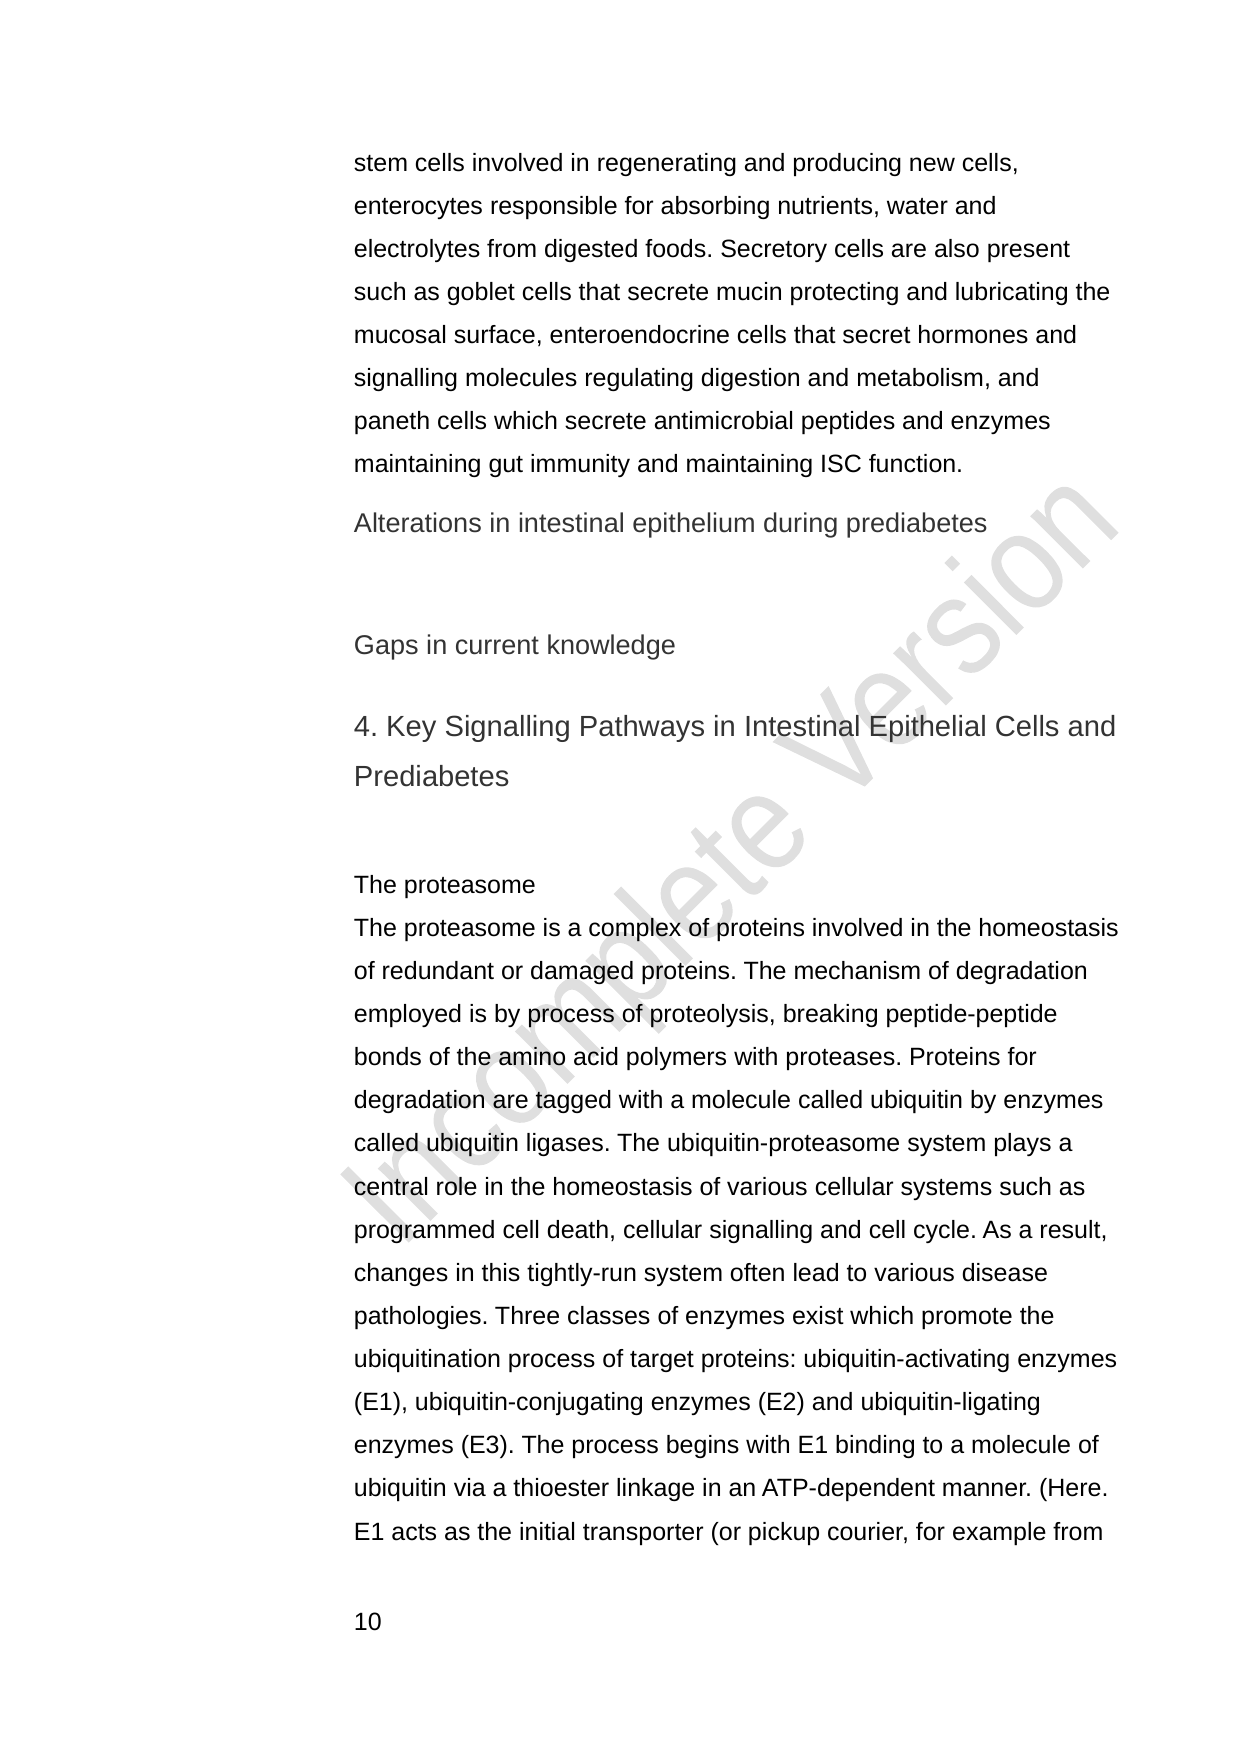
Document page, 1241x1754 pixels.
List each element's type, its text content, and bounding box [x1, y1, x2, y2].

subtitle [1051, 507, 1107, 538]
subtitle 4. Key Signalling Pathways in Intestinal Epithelial Cells and Prediabetes [354, 709, 1122, 793]
subtitle Alterations in intestinal epithelium during prediabetes [354, 507, 1051, 538]
text The proteasome [354, 870, 674, 898]
text The proteasome is a complex of proteins involved in the homeostasis of redundant or damaged proteins. The mechanism of degradation employed is by process of proteolysis, breaking peptide-peptide bonds of the amino acid polymers with proteases. Proteins for degradation are tagged with a molecule called ubiquitin by enzymes called ubiquitin ligases. The ubiquitin-proteasome system plays a central role in the homeostasis of various cellular systems such as programmed cell death, cellular signalling and cell cycle. As a result, changes in this tightly-run system often lead to various disease pathologies. Three classes of enzymes exist which promote the ubiquitination process of target proteins: ubiquitin-activating enzymes (E1), ubiquitin-conjugating enzymes (E2) and ubiquitin-ligating enzymes (E3). The process begins with E1 binding to a molecule of ubiquitin via a thioester linkage in an ATP-dependent manner. (Here. E1 acts as the initial transporter (or pickup courier, for example from [354, 913, 1122, 1545]
text stem cells involved in regenerating and producing new cells, enterocytes responsible for absorbing nutrients, water and electrolytes from digested foods. Secretory cells are also present such as goblet cells that secrete mucin protecting and lubricating the mucosal surface, enteroendocrine cells that secret hormones and signalling molecules regulating digestion and metabolism, and paneth cells which secrete antimicrobial peptides and enzymes maintaining gut immunity and maintaining ISC function. [354, 148, 1122, 478]
text [671, 878, 702, 898]
subtitle [994, 629, 1122, 660]
text [701, 870, 1122, 898]
subtitle Gaps in current knowledge [354, 629, 990, 660]
